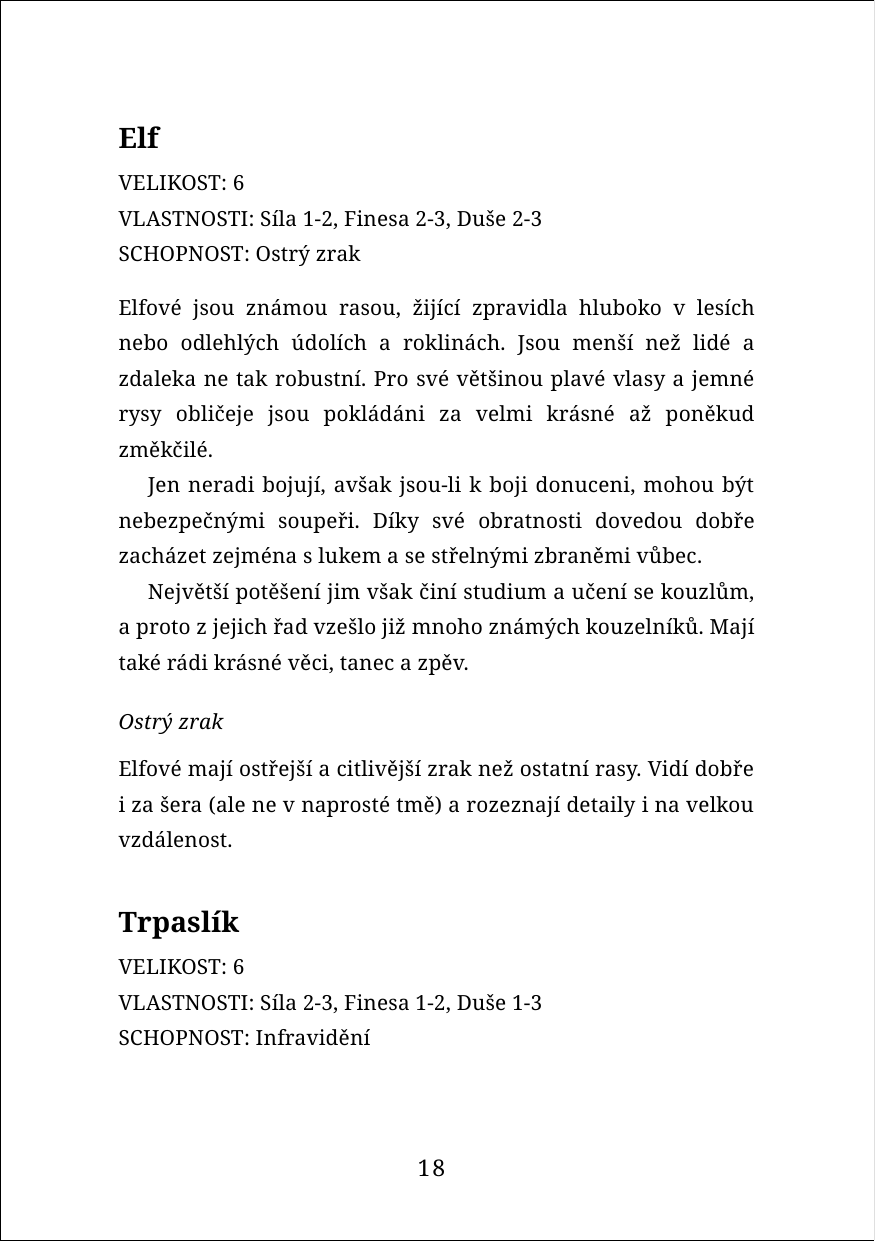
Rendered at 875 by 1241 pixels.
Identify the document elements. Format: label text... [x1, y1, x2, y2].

text Elfové mají ostřejší a citlivější zrak než ostatní rasy. Vidí dobře i za šera (ale ne v naprosté tmě) a rozeznají detaily i na velkou vzdálenost. [118, 754, 756, 854]
text VELIKOST: 6 VLASTNOSTI: Síla 1-2, Finesa 2-3, Duše 2-3 SCHOPNOST: Ostrý zrak [118, 168, 756, 268]
text Elfové jsou známou rasou, žijící zpravidla hluboko v lesích nebo odlehlých údolích a roklinách. Jsou menší než lidé a zdaleka ne tak robustní. Pro své většinou plavé vlasy a jemné rysy obličeje jsou pokládáni za velmi krásné až poněkud změkčilé. Jen neradi bojují, avšak jsou-li k boji donuceni, mohou být nebezpečnými soupeři. Díky své obratnosti dovedou dobře zacházet zejména s lukem a se střelnými zbraněmi vůbec. Největší potěšení jim však činí studium a učení se kouzlům, a proto z jejich řad vzešlo již mnoho známých kouzelníků. Mají také rádi krásné věci, tanec a zpěv. [118, 293, 756, 676]
subtitle Elf [118, 118, 756, 157]
text VELIKOST: 6 VLASTNOSTI: Síla 2-3, Finesa 1-2, Duše 1-3 SCHOPNOST: Infravidění [118, 952, 756, 1052]
subtitle Trpaslík [118, 902, 756, 941]
text Ostrý zrak [118, 707, 756, 735]
